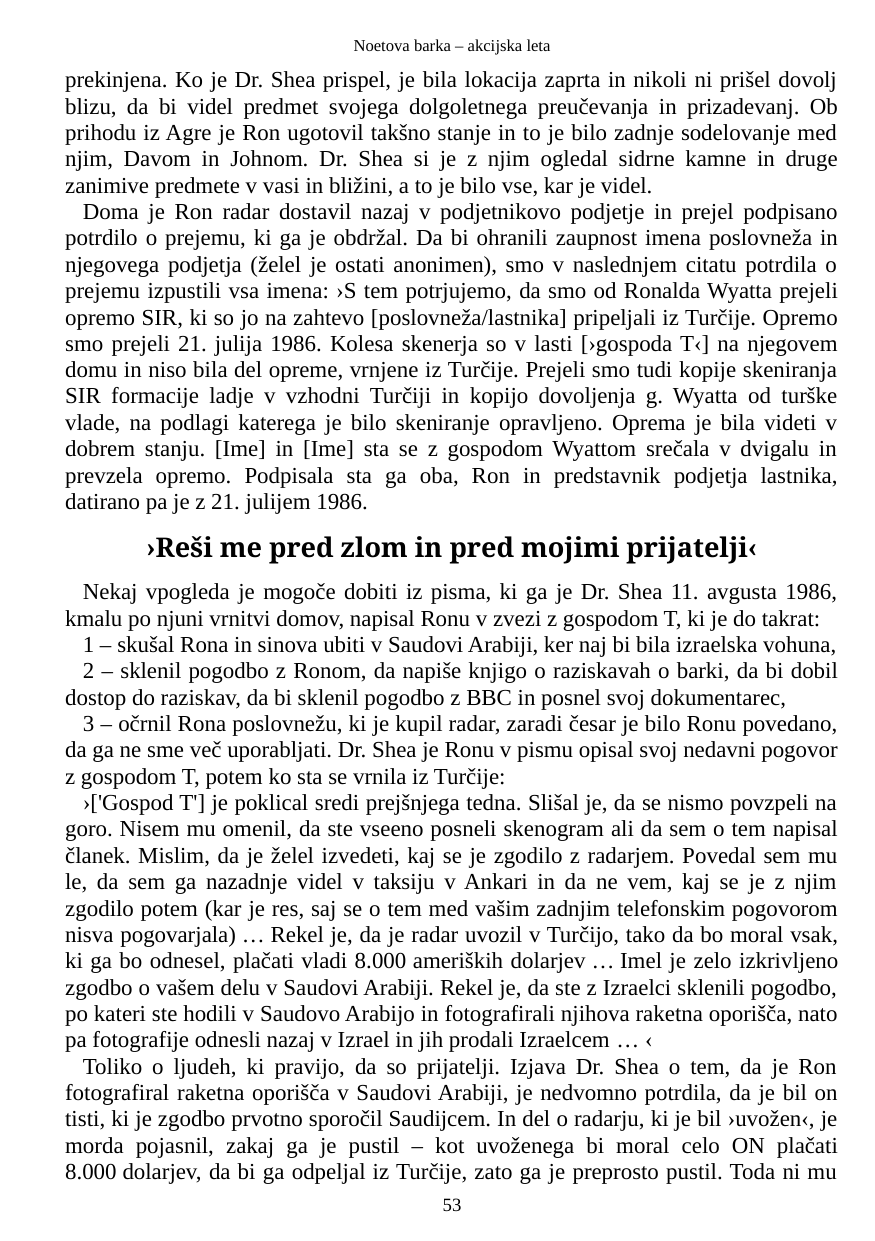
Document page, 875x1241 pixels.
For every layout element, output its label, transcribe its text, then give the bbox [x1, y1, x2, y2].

text Toliko o ljudeh, ki pravijo, da so prijatelji. Izjava Dr. Shea o tem, da je Ron fotografiral raketna oporišča v Saudovi Arabiji, je nedvomno potrdila, da je bil on tisti, ki je zgodbo prvotno sporočil Saudijcem. In del o radarju, ki je bil ›uvožen‹, je morda pojasnil, zakaj ga je pustil – kot uvoženega bi moral celo ON plačati 8.000 dolarjev, da bi ga odpeljal iz Turčije, zato ga je preprosto pustil. Toda ni mu [65, 1053, 839, 1184]
text ›['Gospod T'] je poklical sredi prejšnjega tedna. Slišal je, da se nismo povzpeli na goro. Nisem mu omenil, da ste vseeno posneli skenogram ali da sem o tem napisal članek. Mislim, da je želel izvedeti, kaj se je zgodilo z radarjem. Povedal sem mu le, da sem ga nazadnje videl v taksiju v Ankari in da ne vem, kaj se je z njim zgodilo potem (kar je res, saj se o tem med vašim zadnjim telefonskim pogovorom nisva pogovarjala) … Rekel je, da je radar uvozil v Turčijo, tako da bo moral vsak, ki ga bo odnesel, plačati vladi 8.000 ameriških dolarjev … Imel je zelo izkrivljeno zgodbo o vašem delu v Saudovi Arabiji. Rekel je, da ste z Izraelci sklenili pogodbo, po kateri ste hodili v Saudovo Arabijo in fotografirali njihova raketna oporišča, nato pa fotografije odnesli nazaj v Izrael in jih prodali Izraelcem … ‹ [65, 789, 839, 1053]
text Nekaj vpogleda je mogoče dobiti iz pisma, ki ga je Dr. Shea 11. avgusta 1986, kmalu po njuni vrnitvi domov, napisal Ronu v zvezi z gospodom T, ki je do takrat: [65, 578, 839, 631]
text prekinjena. Ko je Dr. Shea prispel, je bila lokacija zaprta in nikoli ni prišel dovolj blizu, da bi videl predmet svojega dolgoletnega preučevanja in prizadevanj. Ob prihodu iz Agre je Ron ugotovil takšno stanje in to je bilo zadnje sodelovanje med njim, Davom in Johnom. Dr. Shea si je z njim ogledal sidrne kamne in druge zanimive predmete v vasi in bližini, a to je bilo vse, kar je videl. [65, 66, 839, 198]
text 2 – sklenil pogodbo z Ronom, da napiše knjigo o raziskavah o barki, da bi dobil dostop do raziskav, da bi sklenil pogodbo z BBC in posnel svoj dokumentarec, [65, 657, 839, 710]
text 1 – skušal Rona in sinova ubiti v Saudovi Arabiji, ker naj bi bila izraelska vohuna, [65, 631, 839, 657]
subtitle ›Reši me pred zlom in pred mojimi prijatelji‹ [65, 529, 839, 566]
text Doma je Ron radar dostavil nazaj v podjetnikovo podjetje in prejel podpisano potrdilo o prejemu, ki ga je obdržal. Da bi ohranili zaupnost imena poslovneža in njegovega podjetja (želel je ostati anonimen), smo v naslednjem citatu potrdila o prejemu izpustili vsa imena: ›S tem potrjujemo, da smo od Ronalda Wyatta prejeli opremo SIR, ki so jo na zahtevo [poslovneža/lastnika] pripeljali iz Turčije. Opremo smo prejeli 21. julija 1986. Kolesa skenerja so v lasti [›gospoda T‹] na njegovem domu in niso bila del opreme, vrnjene iz Turčije. Prejeli smo tudi kopije skeniranja SIR formacije ladje v vzhodni Turčiji in kopijo dovoljenja g. Wyatta od turške vlade, na podlagi katerega je bilo skeniranje opravljeno. Oprema je bila videti v dobrem stanju. [Ime] in [Ime] sta se z gospodom Wyattom srečala v dvigalu in prevzela opremo. Podpisala sta ga oba, Ron in predstavnik podjetja lastnika, datirano pa je z 21. julijem 1986. [65, 198, 839, 514]
text 3 – očrnil Rona poslovnežu, ki je kupil radar, zaradi česar je bilo Ronu povedano, da ga ne sme več uporabljati. Dr. Shea je Ronu v pismu opisal svoj nedavni pogovor z gospodom T, potem ko sta se vrnila iz Turčije: [65, 710, 839, 789]
